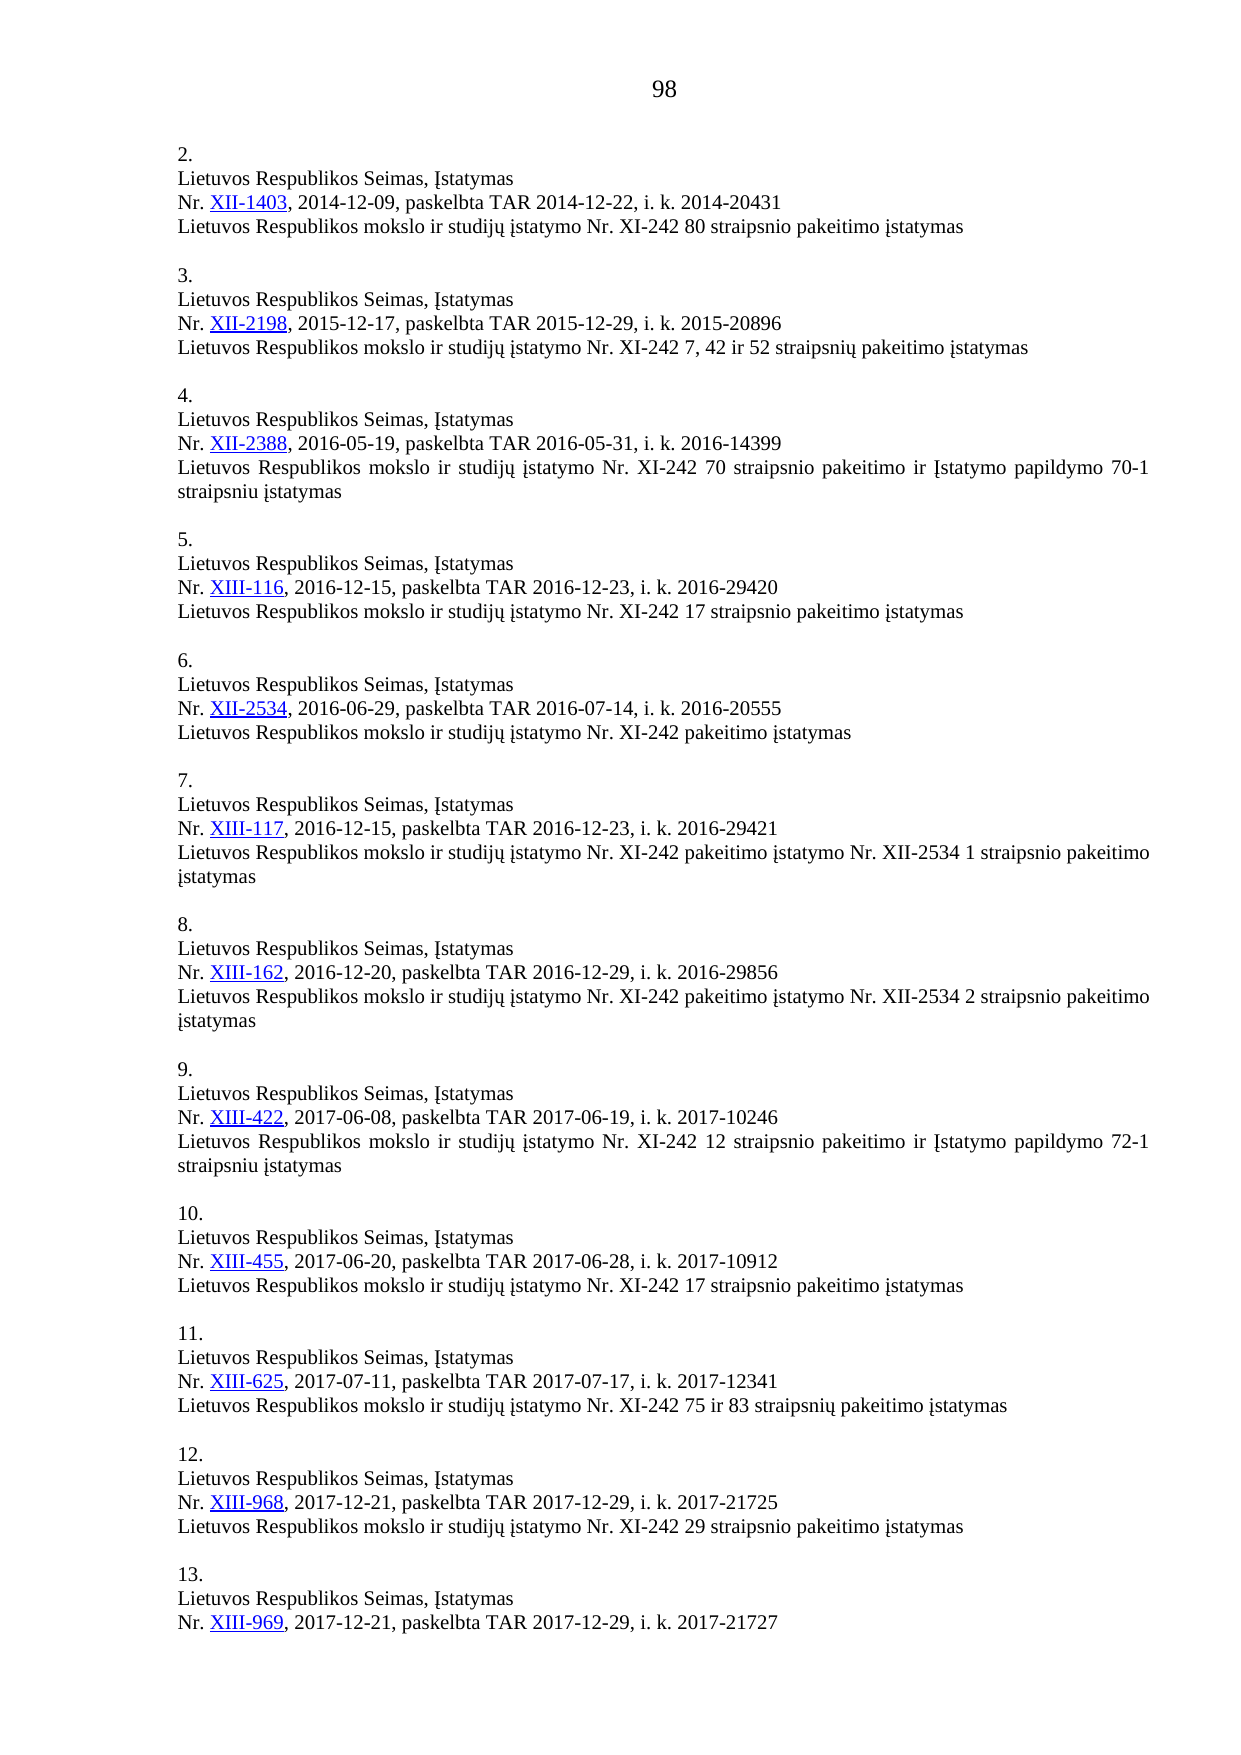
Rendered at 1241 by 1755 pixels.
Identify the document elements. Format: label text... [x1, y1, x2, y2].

text Lietuvos Respublikos Seimas, Įstatymas [177, 1225, 1152, 1249]
text 2. [177, 142, 1152, 166]
text Lietuvos Respublikos mokslo ir studijų įstatymo Nr. XI-242 70 straipsnio pakeitimo ir Įstatymo papildymo 70-1 straipsniu įstatymas [177, 455, 1152, 503]
text Lietuvos Respublikos Seimas, Įstatymas [177, 1345, 1152, 1369]
text Nr. XIII-422, 2017-06-08, paskelbta TAR 2017-06-19, i. k. 2017-10246 [177, 1105, 1152, 1129]
text 4. [177, 383, 1152, 407]
text Lietuvos Respublikos Seimas, Įstatymas [177, 672, 1152, 696]
text Nr. XII-2534, 2016-06-29, paskelbta TAR 2016-07-14, i. k. 2016-20555 [177, 696, 1152, 720]
text Nr. XIII-116, 2016-12-15, paskelbta TAR 2016-12-23, i. k. 2016-29420 [177, 575, 1152, 599]
text Nr. XIII-968, 2017-12-21, paskelbta TAR 2017-12-29, i. k. 2017-21725 [177, 1490, 1152, 1514]
text Nr. XIII-455, 2017-06-20, paskelbta TAR 2017-06-28, i. k. 2017-10912 [177, 1249, 1152, 1273]
text Lietuvos Respublikos mokslo ir studijų įstatymo Nr. XI-242 80 straipsnio pakeitimo įstatymas [177, 214, 1152, 238]
text 12. [177, 1442, 1152, 1466]
text Lietuvos Respublikos Seimas, Įstatymas [177, 287, 1152, 311]
text Nr. XIII-969, 2017-12-21, paskelbta TAR 2017-12-29, i. k. 2017-21727 [177, 1610, 1152, 1634]
text Lietuvos Respublikos Seimas, Įstatymas [177, 1081, 1152, 1105]
text Lietuvos Respublikos mokslo ir studijų įstatymo Nr. XI-242 pakeitimo įstatymo Nr. XII-2534 2 straipsnio pakeitimo įstatymas [177, 984, 1152, 1032]
text Lietuvos Respublikos mokslo ir studijų įstatymo Nr. XI-242 pakeitimo įstatymas [177, 720, 1152, 744]
text Lietuvos Respublikos mokslo ir studijų įstatymo Nr. XI-242 75 ir 83 straipsnių pakeitimo įstatymas [177, 1393, 1152, 1417]
text Lietuvos Respublikos Seimas, Įstatymas [177, 407, 1152, 431]
text Lietuvos Respublikos Seimas, Įstatymas [177, 1586, 1152, 1610]
text Nr. XII-1403, 2014-12-09, paskelbta TAR 2014-12-22, i. k. 2014-20431 [177, 190, 1152, 214]
text Lietuvos Respublikos Seimas, Įstatymas [177, 551, 1152, 575]
text 5. [177, 527, 1152, 551]
text Lietuvos Respublikos mokslo ir studijų įstatymo Nr. XI-242 pakeitimo įstatymo Nr. XII-2534 1 straipsnio pakeitimo įstatymas [177, 840, 1152, 888]
text Lietuvos Respublikos mokslo ir studijų įstatymo Nr. XI-242 12 straipsnio pakeitimo ir Įstatymo papildymo 72-1 straipsniu įstatymas [177, 1129, 1152, 1177]
text Nr. XIII-162, 2016-12-20, paskelbta TAR 2016-12-29, i. k. 2016-29856 [177, 960, 1152, 984]
text Lietuvos Respublikos mokslo ir studijų įstatymo Nr. XI-242 29 straipsnio pakeitimo įstatymas [177, 1514, 1152, 1538]
text 9. [177, 1057, 1152, 1081]
text 3. [177, 262, 1152, 287]
text Nr. XIII-625, 2017-07-11, paskelbta TAR 2017-07-17, i. k. 2017-12341 [177, 1369, 1152, 1393]
text Nr. XII-2388, 2016-05-19, paskelbta TAR 2016-05-31, i. k. 2016-14399 [177, 431, 1152, 455]
text Lietuvos Respublikos Seimas, Įstatymas [177, 1466, 1152, 1490]
text 13. [177, 1562, 1152, 1586]
text Lietuvos Respublikos mokslo ir studijų įstatymo Nr. XI-242 17 straipsnio pakeitimo įstatymas [177, 1273, 1152, 1297]
text 6. [177, 647, 1152, 672]
text Nr. XII-2198, 2015-12-17, paskelbta TAR 2015-12-29, i. k. 2015-20896 [177, 311, 1152, 335]
text Lietuvos Respublikos Seimas, Įstatymas [177, 936, 1152, 960]
text Nr. XIII-117, 2016-12-15, paskelbta TAR 2016-12-23, i. k. 2016-29421 [177, 816, 1152, 840]
text 8. [177, 912, 1152, 936]
text 11. [177, 1321, 1152, 1345]
text 7. [177, 768, 1152, 792]
text Lietuvos Respublikos mokslo ir studijų įstatymo Nr. XI-242 17 straipsnio pakeitimo įstatymas [177, 599, 1152, 623]
text Lietuvos Respublikos mokslo ir studijų įstatymo Nr. XI-242 7, 42 ir 52 straipsnių pakeitimo įstatymas [177, 335, 1152, 359]
text Lietuvos Respublikos Seimas, Įstatymas [177, 166, 1152, 190]
text Lietuvos Respublikos Seimas, Įstatymas [177, 792, 1152, 816]
text 10. [177, 1201, 1152, 1225]
